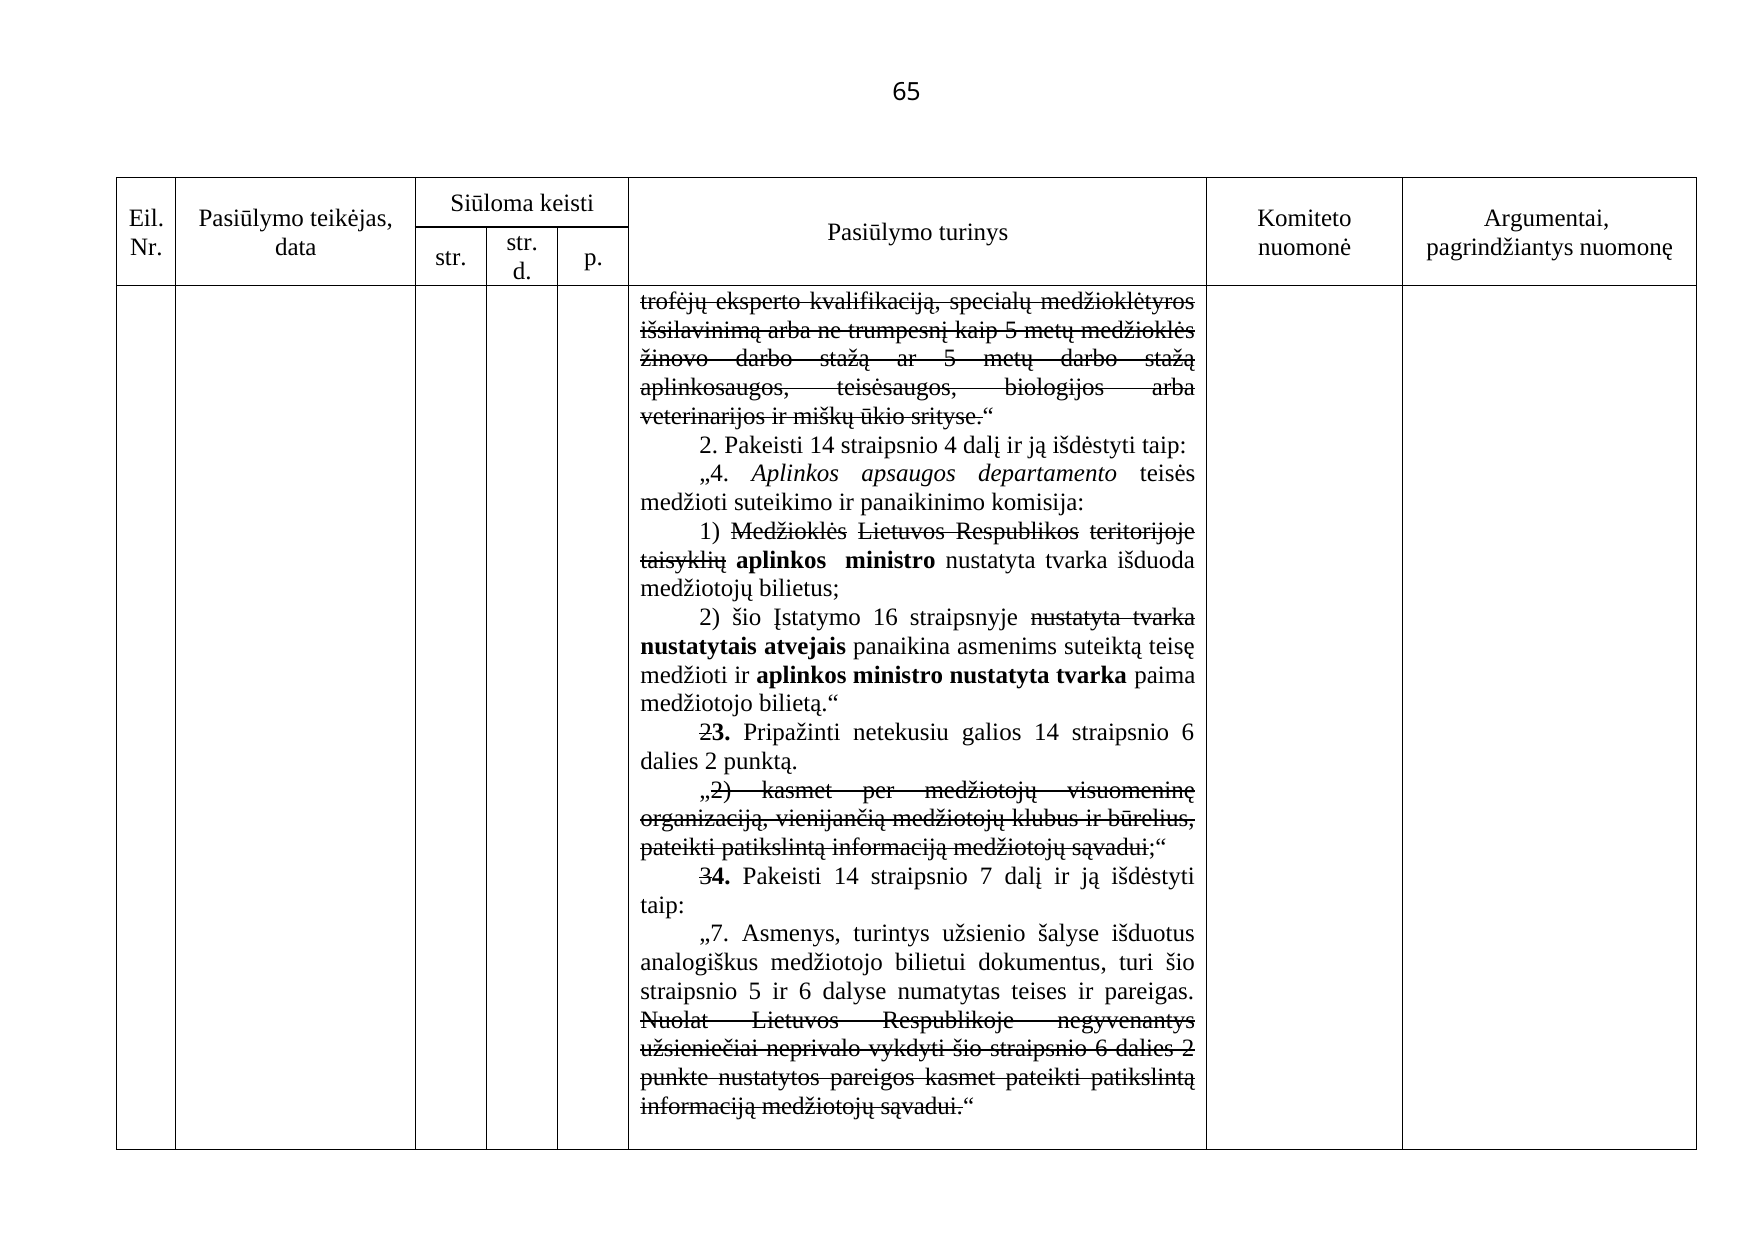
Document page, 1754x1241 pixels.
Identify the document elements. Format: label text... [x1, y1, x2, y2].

table_cell [487, 286, 557, 1148]
table_header Pasiūlymo turinys [629, 178, 1206, 285]
table_header Komiteto nuomonė [1207, 178, 1402, 285]
table_header Siūloma keisti [416, 178, 628, 226]
table_cell [117, 286, 175, 1148]
table_header Argumentai, pagrindžiantys nuomonę [1403, 178, 1696, 285]
table_cell [1207, 286, 1402, 1148]
table_cell str. d. [487, 228, 557, 285]
table_cell [558, 286, 628, 1148]
table_cell str. [416, 228, 486, 285]
table_cell [176, 286, 415, 1148]
table_cell [416, 286, 486, 1148]
table_cell p. [558, 228, 628, 285]
table_header Pasiūlymo teikėjas, data [176, 178, 415, 285]
table_cell [1403, 286, 1696, 1148]
table_cell trofėjų eksperto kvalifikaciją, specialų medžioklėtyros išsilavinimą arba ne trumpesnį kaip 5 metų medžioklės žinovo darbo stažą ar 5 metų darbo stažą aplinkosaugos, teisėsaugos, biologijos arba veterinarijos ir miškų ūkio srityse.“ 2. Pakeisti 14 straipsnio 4 dalį ir ją išdėstyti taip: „4. Aplinkos apsaugos departamento teisės medžioti suteikimo ir panaikinimo komisija: 1) Medžioklės Lietuvos Respublikos teritorijoje taisyklių aplinkos ministro nustatyta tvarka išduoda medžiotojų bilietus; 2) šio Įstatymo 16 straipsnyje nustatyta tvarka nustatytais atvejais panaikina asmenims suteiktą teisę medžioti ir aplinkos ministro nustatyta tvarka paima medžiotojo bilietą.“ 23. Pripažinti netekusiu galios 14 straipsnio 6 dalies 2 punktą. „2) kasmet per medžiotojų visuomeninę organizaciją, vienijančią medžiotojų klubus ir būrelius, pateikti patikslintą informaciją medžiotojų sąvadui;“ 34. Pakeisti 14 straipsnio 7 dalį ir ją išdėstyti taip: „7. Asmenys, turintys užsienio šalyse išduotus analogiškus medžiotojo bilietui dokumentus, turi šio straipsnio 5 ir 6 dalyse numatytas teises ir pareigas. Nuolat Lietuvos Respublikoje negyvenantys užsieniečiai neprivalo vykdyti šio straipsnio 6 dalies 2 punkte nustatytos pareigos kasmet pateikti patikslintą informaciją medžiotojų sąvadui.“ [629, 286, 1206, 1148]
table_header Eil. Nr. [117, 178, 175, 285]
